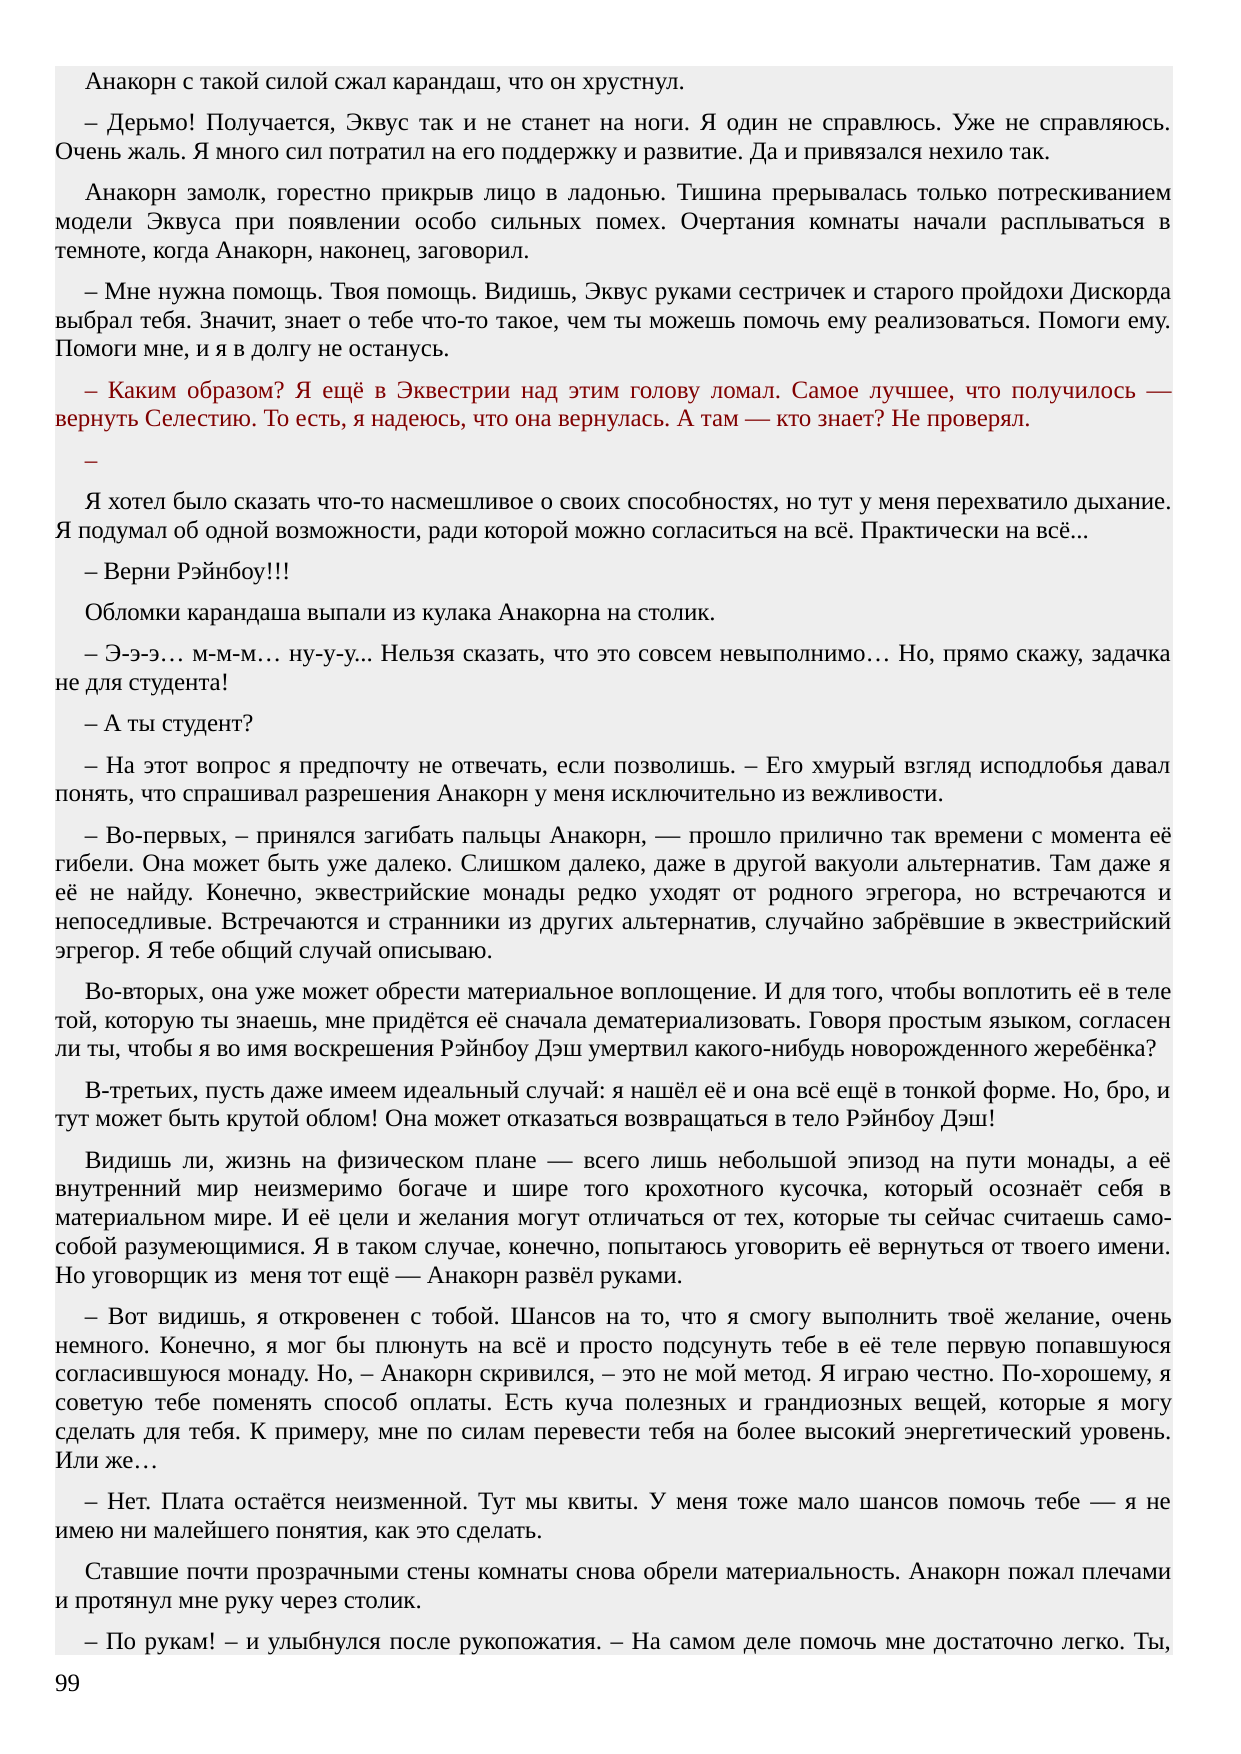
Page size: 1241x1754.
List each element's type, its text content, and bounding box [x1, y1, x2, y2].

text Ставшие почти прозрачными стены комнаты снова обрели материальность. Анакорн пожал плечами и протянул мне руку через столик. [55, 1556, 1173, 1613]
text – Верни Рэйнбоу!!! [55, 556, 1173, 585]
text – Нет. Плата остаётся неизменной. Тут мы квиты. У меня тоже мало шансов помочь тебе — я не имею ни малейшего понятия, как это сделать. [55, 1486, 1173, 1543]
text – Дерьмо! Получается, Эквус так и не станет на ноги. Я один не справлюсь. Уже не справляюсь. Очень жаль. Я много сил потратил на его поддержку и развитие. Да и привязался нехило так. [55, 107, 1173, 165]
text Обломки карандаша выпали из кулака Анакорна на столик. [55, 597, 1173, 626]
text – Мне нужна помощь. Твоя помощь. Видишь, Эквус руками сестричек и старого пройдохи Дискорда выбрал тебя. Значит, знает о тебе что-то такое, чем ты можешь помочь ему реализоваться. Помоги ему. Помоги мне, и я в долгу не останусь. [55, 276, 1173, 362]
text – Э-э-э… м-м-м… ну-у-у... Нельзя сказать, что это совсем невыполнимо… Но, прямо скажу, задачка не для студента! [55, 638, 1173, 696]
text – Вот видишь, я откровенен с тобой. Шансов на то, что я смогу выполнить твоё желание, очень немного. Конечно, я мог бы плюнуть на всё и просто подсунуть тебе в её теле первую попавшуюся согласившуюся монаду. Но, – Анакорн скривился, – это не мой метод. Я играю честно. По-хорошему, я советую тебе поменять способ оплаты. Есть куча полезных и грандиозных вещей, которые я могу сделать для тебя. К примеру, мне по силам перевести тебя на более высокий энергетический уровень. Или же… [55, 1301, 1173, 1473]
text – По рукам! – и улыбнулся после рукопожатия. – На самом деле помочь мне достаточно легко. Ты, [55, 1626, 1173, 1655]
text Во-вторых, она уже может обрести материальное воплощение. И для того, чтобы воплотить её в теле той, которую ты знаешь, мне придётся её сначала дематериализовать. Говоря простым языком, согласен ли ты, чтобы я во имя воскрешения Рэйнбоу Дэш умертвил какого-нибудь новорожденного жеребёнка? [55, 976, 1173, 1062]
text Анакорн замолк, горестно прикрыв лицо в ладонью. Тишина прерывалась только потрескиванием модели Эквуса при появлении особо сильных помех. Очертания комнаты начали расплываться в темноте, когда Анакорн, наконец, заговорил. [55, 177, 1173, 263]
text Я хотел было сказать что-то насмешливое о своих способностях, но тут у меня перехватило дыхание. Я подумал об одной возможности, ради которой можно согласиться на всё. Практически на всё... [55, 486, 1173, 543]
text Анакорн с такой силой сжал карандаш, что он хрустнул. [55, 66, 1173, 95]
text – На этот вопрос я предпочту не отвечать, если позволишь. – Его хмурый взгляд исподлобья давал понять, что спрашивал разрешения Анакорн у меня исключительно из вежливости. [55, 750, 1173, 807]
text – Каким образом? Я ещё в Эквестрии над этим голову ломал. Самое лучшее, что получилось — вернуть Селестию. То есть, я надеюсь, что она вернулась. А там — кто знает? Не проверял. [55, 375, 1173, 432]
text В-третьих, пусть даже имеем идеальный случай: я нашёл её и она всё ещё в тонкой форме. Но, бро, и тут может быть крутой облом! Она может отказаться возвращаться в тело Рэйнбоу Дэш! [55, 1075, 1173, 1132]
text – А ты студент? [55, 708, 1173, 737]
text Видишь ли, жизнь на физическом плане — всего лишь небольшой эпизод на пути монады, а её внутренний мир неизмеримо богаче и шире того крохотного кусочка, который осознаёт себя в материальном мире. И её цели и желания могут отличаться от тех, которые ты сейчас считаешь само-собой разумеющимися. Я в таком случае, конечно, попытаюсь уговорить её вернуться от твоего имени. Но уговорщик из меня тот ещё — Анакорн развёл руками. [55, 1145, 1173, 1288]
text – [55, 445, 1173, 473]
text – Во-первых, – принялся загибать пальцы Анакорн, — прошло прилично так времени с момента её гибели. Она может быть уже далеко. Слишком далеко, даже в другой вакуоли альтернатив. Там даже я её не найду. Конечно, эквестрийские монады редко уходят от родного эгрегора, но встречаются и непоседливые. Встречаются и странники из других альтернатив, случайно забрёвшие в эквестрийский эгрегор. Я тебе общий случай описываю. [55, 820, 1173, 963]
